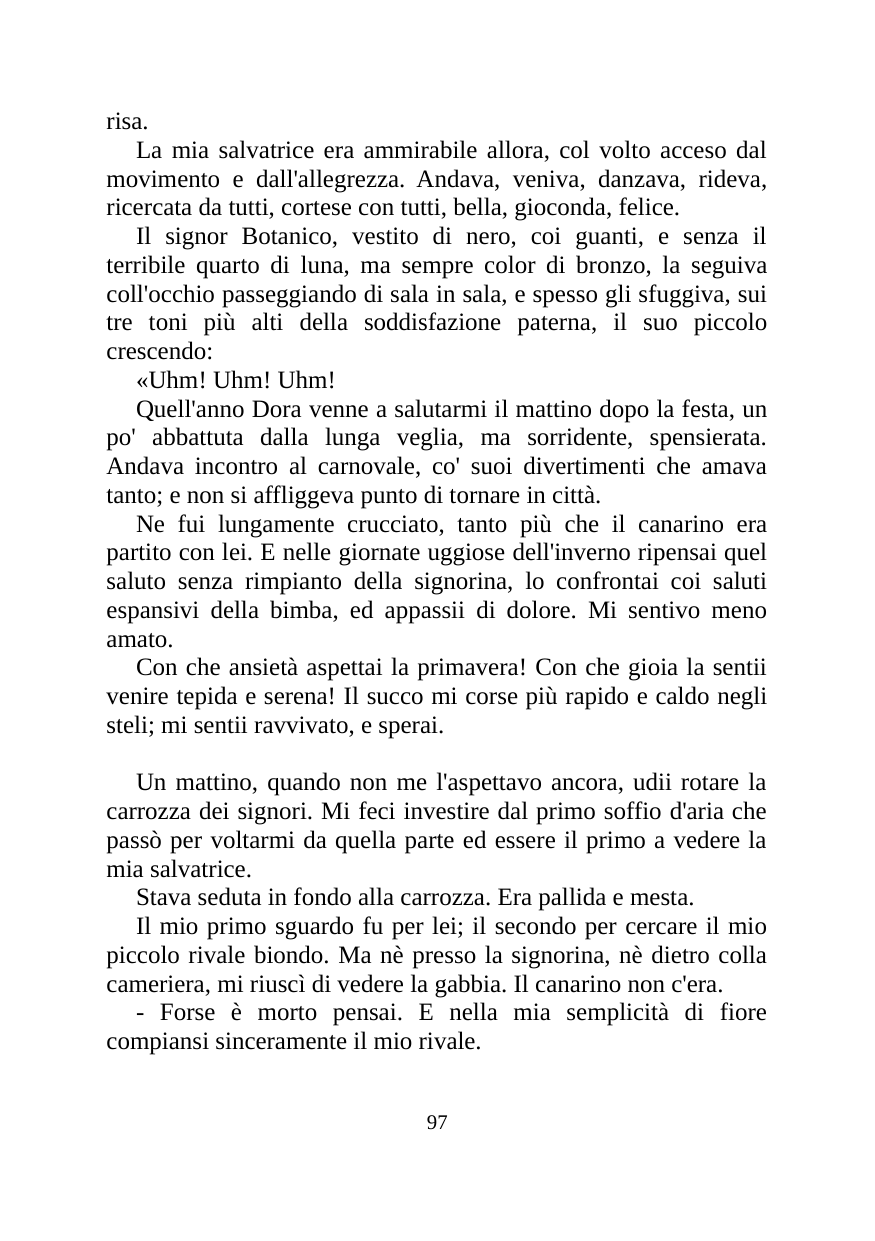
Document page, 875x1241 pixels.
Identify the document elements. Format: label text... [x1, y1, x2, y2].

text Con che ansietà aspettai la primavera! Con che gioia la sentii venire tepida e serena! Il succo mi corse più rapido e caldo negli steli; mi sentii ravvivato, e sperai. [106, 652, 768, 739]
text Ne fui lungamente crucciato, tanto più che il canarino era partito con lei. E nelle giornate uggiose dell'inverno ripensai quel saluto senza rimpianto della signorina, lo confrontai coi saluti espansivi della bimba, ed appassii di dolore. Mi sentivo meno amato. [106, 509, 768, 652]
text Il mio primo sguardo fu per lei; il secondo per cercare il mio piccolo rivale biondo. Ma nè presso la signorina, nè dietro colla cameriera, mi riuscì di vedere la gabbia. Il canarino non c'era. [106, 911, 768, 997]
text Un mattino, quando non me l'aspettavo ancora, udii rotare la carrozza dei signori. Mi feci investire dal primo soffio d'aria che passò per voltarmi da quella parte ed essere il primo a vedere la mia salvatrice. [106, 767, 768, 882]
text «Uhm! Uhm! Uhm! [106, 365, 768, 394]
text Stava seduta in fondo alla carrozza. Era pallida e mesta. [106, 882, 768, 911]
text Quell'anno Dora venne a salutarmi il mattino dopo la festa, un po' abbattuta dalla lunga veglia, ma sorridente, spensierata. Andava incontro al carnovale, co' suoi divertimenti che amava tanto; e non si affliggeva punto di tornare in città. [106, 394, 768, 509]
text La mia salvatrice era ammirabile allora, col volto acceso dal movimento e dall'allegrezza. Andava, veniva, danzava, rideva, ricercata da tutti, cortese con tutti, bella, gioconda, felice. [106, 135, 768, 221]
text risa. [106, 106, 768, 135]
text - Forse è morto pensai. E nella mia semplicità di fiore compiansi sinceramente il mio rivale. [106, 997, 768, 1055]
text Il signor Botanico, vestito di nero, coi guanti, e senza il terribile quarto di luna, ma sempre color di bronzo, la seguiva coll'occhio passeggiando di sala in sala, e spesso gli sfuggiva, sui tre toni più alti della soddisfazione paterna, il suo piccolo crescendo: [106, 221, 768, 365]
